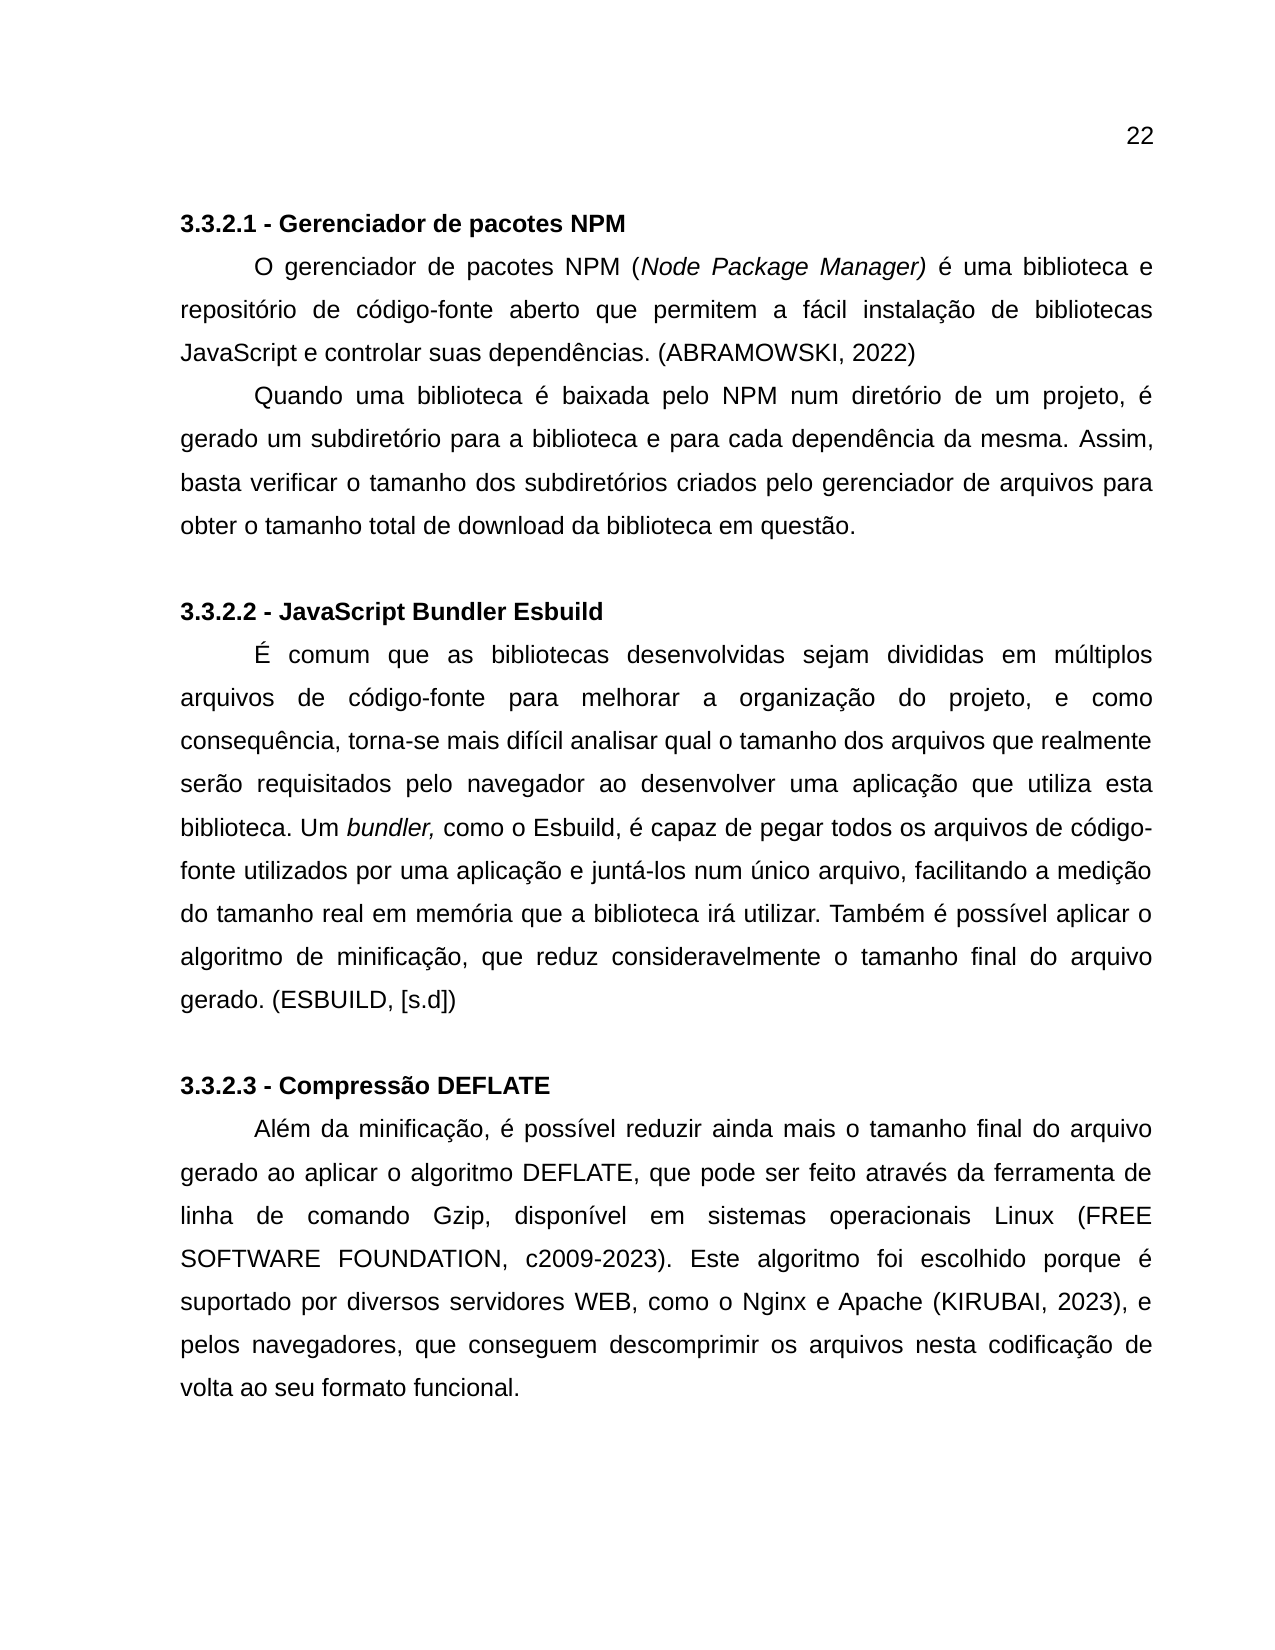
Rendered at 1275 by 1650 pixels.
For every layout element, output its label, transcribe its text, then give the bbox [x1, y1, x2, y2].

text Quando uma biblioteca é baixada pelo NPM num diretório de um projeto, é gerado um subdiretório para a biblioteca e para cada dependência da mesma. Assim, basta verificar o tamanho dos subdiretórios criados pelo gerenciador de arquivos para obter o tamanho total de download da biblioteca em questão. [180, 381, 1154, 539]
subtitle 3.3.2.3 - Compressão DEFLATE [180, 1071, 1154, 1100]
text É comum que as bibliotecas desenvolvidas sejam divididas em múltiplos arquivos de código-fonte para melhorar a organização do projeto, e como consequência, torna-se mais difícil analisar qual o tamanho dos arquivos que realmente serão requisitados pelo navegador ao desenvolver uma aplicação que utiliza esta biblioteca. Um bundler, como o Esbuild, é capaz de pegar todos os arquivos de código-fonte utilizados por uma aplicação e juntá-los num único arquivo, facilitando a medição do tamanho real em memória que a biblioteca irá utilizar. Também é possível aplicar o algoritmo de minificação, que reduz consideravelmente o tamanho final do arquivo gerado. (ESBUILD, [s.d]) [180, 640, 1154, 1014]
text Além da minificação, é possível reduzir ainda mais o tamanho final do arquivo gerado ao aplicar o algoritmo DEFLATE, que pode ser feito através da ferramenta de linha de comando Gzip, disponível em sistemas operacionais Linux (FREE SOFTWARE FOUNDATION, c2009-2023). Este algoritmo foi escolhido porque é suportado por diversos servidores WEB, como o Nginx e Apache (KIRUBAI, 2023), e pelos navegadores, que conseguem descomprimir os arquivos nesta codificação de volta ao seu formato funcional. [180, 1114, 1154, 1402]
text O gerenciador de pacotes NPM (Node Package Manager) é uma biblioteca e repositório de código-fonte aberto que permitem a fácil instalação de bibliotecas JavaScript e controlar suas dependências. (ABRAMOWSKI, 2022) [180, 252, 1154, 367]
subtitle 3.3.2.1 - Gerenciador de pacotes NPM [180, 209, 1154, 238]
subtitle 3.3.2.2 - JavaScript Bundler Esbuild [180, 597, 1154, 626]
